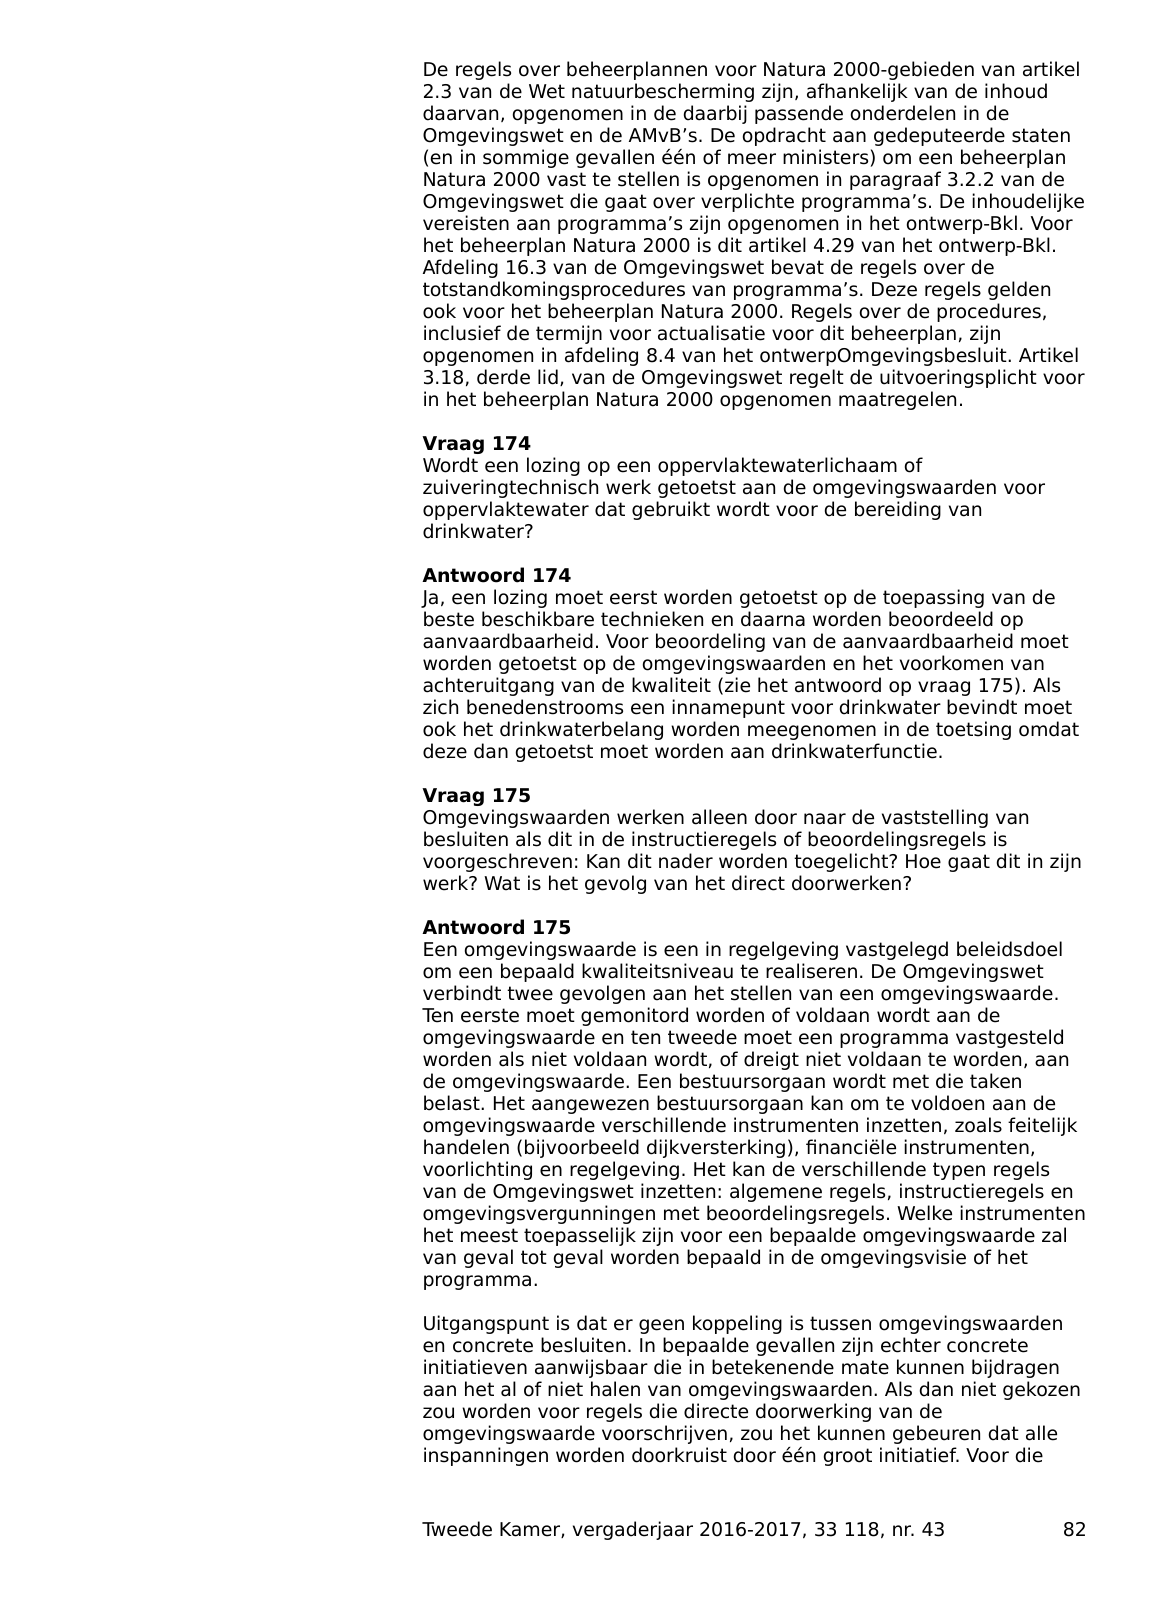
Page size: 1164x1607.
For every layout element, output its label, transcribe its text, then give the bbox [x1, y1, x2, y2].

text De regels over beheerplannen voor Natura 2000-gebieden van artikel 2.3 van de Wet natuurbescherming zijn, afhankelijk van de inhoud daarvan, opgenomen in de daarbij passende onderdelen in de Omgevingswet en de AMvB’s. De opdracht aan gedeputeerde staten (en in sommige gevallen één of meer ministers) om een beheerplan Natura 2000 vast te stellen is opgenomen in paragraaf 3.2.2 van de Omgevingswet die gaat over verplichte programma’s. De inhoudelijke vereisten aan programma’s zijn opgenomen in het ontwerp-Bkl. Voor het beheerplan Natura 2000 is dit artikel 4.29 van het ontwerp-Bkl. Afdeling 16.3 van de Omgevingswet bevat de regels over de totstandkomingsprocedures van programma’s. Deze regels gelden ook voor het beheerplan Natura 2000. Regels over de procedures, inclusief de termijn voor actualisatie voor dit beheerplan, zijn opgenomen in afdeling 8.4 van het ontwerpOmgevingsbesluit. Artikel 3.18, derde lid, van de Omgevingswet regelt de uitvoeringsplicht voor in het beheerplan Natura 2000 opgenomen maatregelen. [422, 59, 1087, 411]
text Wordt een lozing op een oppervlaktewaterlichaam of zuiveringtechnisch werk getoetst aan de omgevingswaarden voor oppervlaktewater dat gebruikt wordt voor de bereiding van drinkwater? [422, 455, 1087, 543]
text Vraag 175 [422, 785, 1087, 807]
text Uitgangspunt is dat er geen koppeling is tussen omgevingswaarden en concrete besluiten. In bepaalde gevallen zijn echter concrete initiatieven aanwijsbaar die in betekenende mate kunnen bijdragen aan het al of niet halen van omgevingswaarden. Als dan niet gekozen zou worden voor regels die directe doorwerking van de omgevingswaarde voorschrijven, zou het kunnen gebeuren dat alle inspanningen worden doorkruist door één groot initiatief. Voor die [422, 1313, 1087, 1467]
text Antwoord 174 [422, 565, 1087, 587]
text Ja, een lozing moet eerst worden getoetst op de toepassing van de beste beschikbare technieken en daarna worden beoordeeld op aanvaardbaarheid. Voor beoordeling van de aanvaardbaarheid moet worden getoetst op de omgevingswaarden en het voorkomen van achteruitgang van de kwaliteit (zie het antwoord op vraag 175). Als zich benedenstrooms een innamepunt voor drinkwater bevindt moet ook het drinkwaterbelang worden meegenomen in de toetsing omdat deze dan getoetst moet worden aan drinkwaterfunctie. [422, 587, 1087, 763]
text Antwoord 175 [422, 917, 1087, 939]
text Omgevingswaarden werken alleen door naar de vaststelling van besluiten als dit in de instructieregels of beoordelingsregels is voorgeschreven: Kan dit nader worden toegelicht? Hoe gaat dit in zijn werk? Wat is het gevolg van het direct doorwerken? [422, 807, 1087, 895]
text Een omgevingswaarde is een in regelgeving vastgelegd beleidsdoel om een bepaald kwaliteitsniveau te realiseren. De Omgevingswet verbindt twee gevolgen aan het stellen van een omgevingswaarde. Ten eerste moet gemonitord worden of voldaan wordt aan de omgevingswaarde en ten tweede moet een programma vastgesteld worden als niet voldaan wordt, of dreigt niet voldaan te worden, aan de omgevingswaarde. Een bestuursorgaan wordt met die taken belast. Het aangewezen bestuursorgaan kan om te voldoen aan de omgevingswaarde verschillende instrumenten inzetten, zoals feitelijk handelen (bijvoorbeeld dijkversterking), financiële instrumenten, voorlichting en regelgeving. Het kan de verschillende typen regels van de Omgevingswet inzetten: algemene regels, instructieregels en omgevingsvergunningen met beoordelingsregels. Welke instrumenten het meest toepasselijk zijn voor een bepaalde omgevingswaarde zal van geval tot geval worden bepaald in de omgevingsvisie of het programma. [422, 939, 1087, 1291]
text Vraag 174 [422, 433, 1087, 455]
